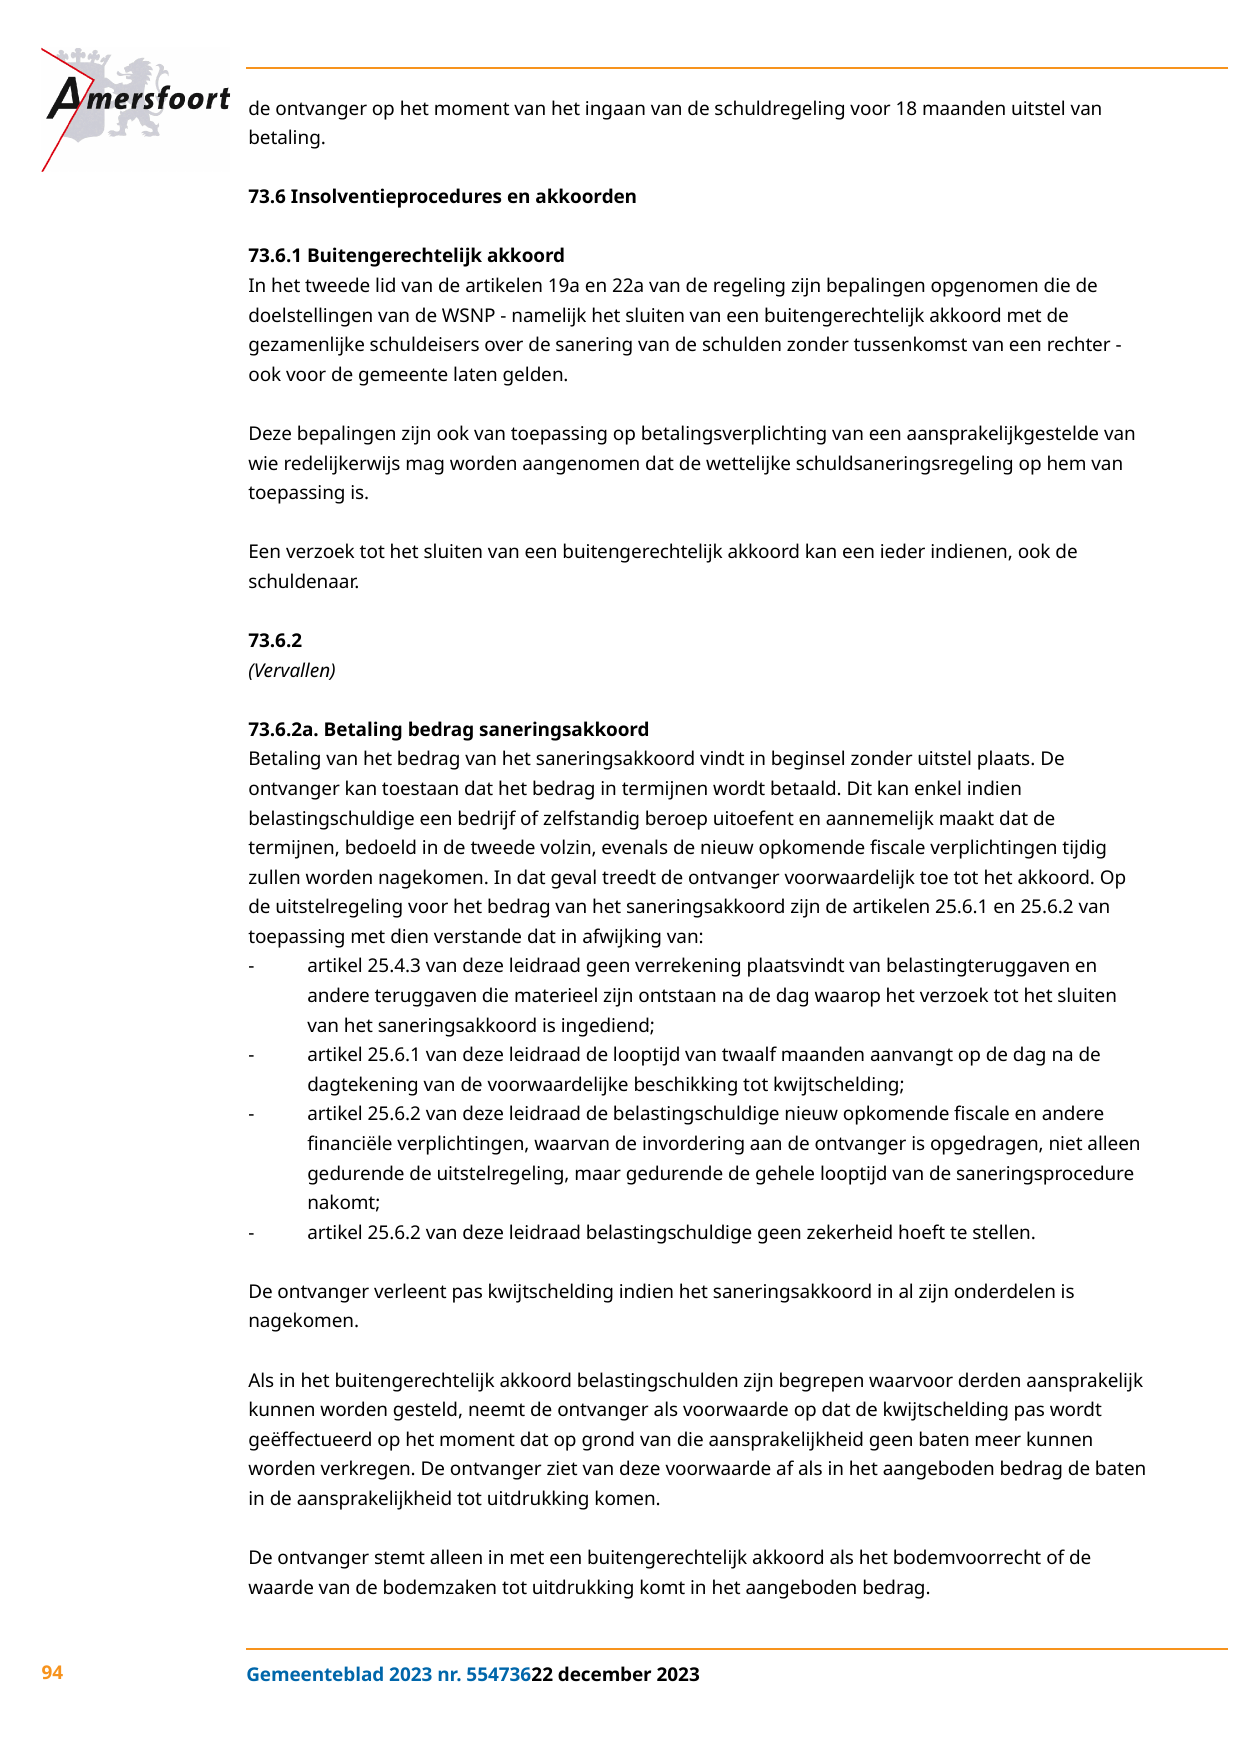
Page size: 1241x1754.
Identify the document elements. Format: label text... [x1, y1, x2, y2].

text Als in het buitengerechtelijk akkoord belastingschulden zijn begrepen waarvoor derden aansprakelijk kunnen worden gesteld, neemt de ontvanger als voorwaarde op dat de kwijtschelding pas wordt geëffectueerd op het moment dat op grond van die aansprakelijkheid geen baten meer kunnen worden verkregen. De ontvanger ziet van deze voorwaarde af als in het aangeboden bedrag de baten in de aansprakelijkheid tot uitdrukking komen. [248, 1367, 1152, 1511]
text de ontvanger op het moment van het ingaan van de schuldregeling voor 18 maanden uitstel van betaling. [248, 95, 1152, 150]
picture [41, 47, 231, 172]
text De ontvanger verleent pas kwijtschelding indien het saneringsakkoord in al zijn onderdelen is nagekomen. [248, 1278, 1152, 1333]
list artikel 25.6.2 van deze leidraad belastingschuldige geen zekerheid hoeft te stellen. [248, 1219, 1152, 1245]
text Deze bepalingen zijn ook van toepassing op betalingsverplichting van een aansprakelijkgestelde van wie redelijkerwijs mag worden aangenomen dat de wettelijke schuldsaneringsregeling op hem van toepassing is. [248, 420, 1152, 505]
text De ontvanger stemt alleen in met een buitengerechtelijk akkoord als het bodemvoorrecht of de waarde van de bodemzaken tot uitdrukking komt in het aangeboden bedrag. [248, 1544, 1152, 1600]
text Een verzoek tot het sluiten van een buitengerechtelijk akkoord kan een ieder indienen, ook de schuldenaar. [248, 538, 1152, 594]
text 73.6.1 Buitengerechtelijk akkoord [248, 243, 1152, 268]
list artikel 25.6.2 van deze leidraad de belastingschuldige nieuw opkomende fiscale en andere financiële verplichtingen, waarvan de invordering aan de ontvanger is opgedragen, niet alleen gedurende de uitstelregeling, maar gedurende de gehele looptijd van de saneringsprocedure nakomt; [248, 1101, 1152, 1215]
text 73.6 Insolventieprocedures en akkoorden [248, 183, 1152, 209]
text Betaling van het bedrag van het saneringsakkoord vindt in beginsel zonder uitstel plaats. De ontvanger kan toestaan dat het bedrag in termijnen wordt betaald. Dit kan enkel indien belastingschuldige een bedrijf of zelfstandig beroep uitoefent en aannemelijk maakt dat de termijnen, bedoeld in de tweede volzin, evenals de nieuw opkomende fiscale verplichtingen tijdig zullen worden nagekomen. In dat geval treedt de ontvanger voorwaardelijk toe tot het akkoord. Op de uitstelregeling voor het bedrag van het saneringsakkoord zijn de artikelen 25.6.1 en 25.6.2 van toepassing met dien verstande dat in afwijking van: [248, 746, 1152, 949]
text (Vervallen) [248, 657, 1152, 683]
list artikel 25.4.3 van deze leidraad geen verrekening plaatsvindt van belastingteruggaven en andere teruggaven die materieel zijn ontstaan na de dag waarop het verzoek tot het sluiten van het saneringsakkoord is ingediend; [248, 953, 1152, 1038]
list artikel 25.6.1 van deze leidraad de looptijd van twaalf maanden aanvangt op de dag na de dagtekening van de voorwaardelijke beschikking tot kwijtschelding; [248, 1041, 1152, 1097]
text 73.6.2 [248, 627, 1152, 653]
text In het tweede lid van de artikelen 19a en 22a van de regeling zijn bepalingen opgenomen die de doelstellingen van de WSNP - namelijk het sluiten van een buitengerechtelijk akkoord met de gezamenlijke schuldeisers over de sanering van de schulden zonder tussenkomst van een rechter - ook voor de gemeente laten gelden. [248, 272, 1152, 387]
text 73.6.2a. Betaling bedrag saneringsakkoord [248, 716, 1152, 742]
